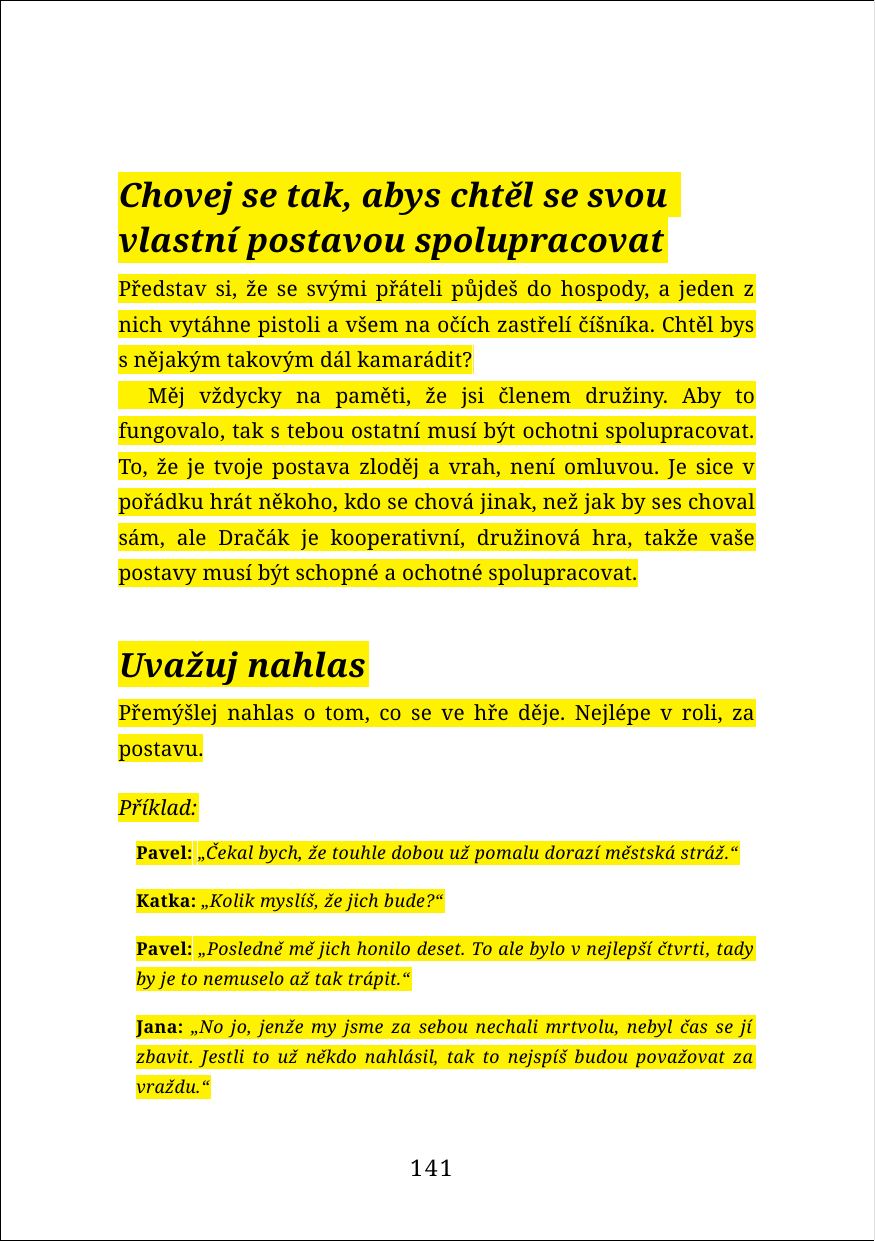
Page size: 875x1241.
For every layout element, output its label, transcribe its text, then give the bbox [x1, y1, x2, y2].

text Pavel: „Čekal bych, že touhle dobou už pomalu dorazí městská stráž.“ [136, 841, 756, 865]
text Přemýšlej nahlas o tom, co se ve hře děje. Nejlépe v roli, za postavu. [118, 698, 756, 762]
subtitle Uvažuj nahlas [118, 641, 756, 687]
text Představ si, že se svými přáteli půjdeš do hospody, a jeden z nich vytáhne pistoli a všem na očích zastřelí číšníka. Chtěl bys s nějakým takovým dál kamarádit? Měj vždycky na paměti, že jsi členem družiny. Aby to fungovalo, tak s tebou ostatní musí být ochotni spolupracovat. To, že je tvoje postava zloděj a vrah, není omluvou. Je sice v pořádku hrát někoho, kdo se chová jinak, než jak by ses choval sám, ale Dračák je kooperativní, družinová hra, takže vaše postavy musí být schopné a ochotné spolupracovat. [118, 274, 756, 587]
subtitle Chovej se tak, abys chtěl se svou vlastní postavou spolupracovat [118, 172, 756, 263]
text Jana: „No jo, jenže my jsme za sebou nechali mrtvolu, nebyl čas se jí zbavit. Jestli to už někdo nahlásil, tak to nejspíš budou považovat za vraždu.“ [136, 1014, 756, 1099]
text Pavel: „Posledně mě jich honilo deset. To ale bylo v nejlepší čtvrti, tady by je to nemuselo až tak trápit.“ [136, 936, 756, 991]
text Příklad: [118, 793, 756, 822]
text Katka: „Kolik myslíš, že jich bude?“ [136, 888, 756, 913]
